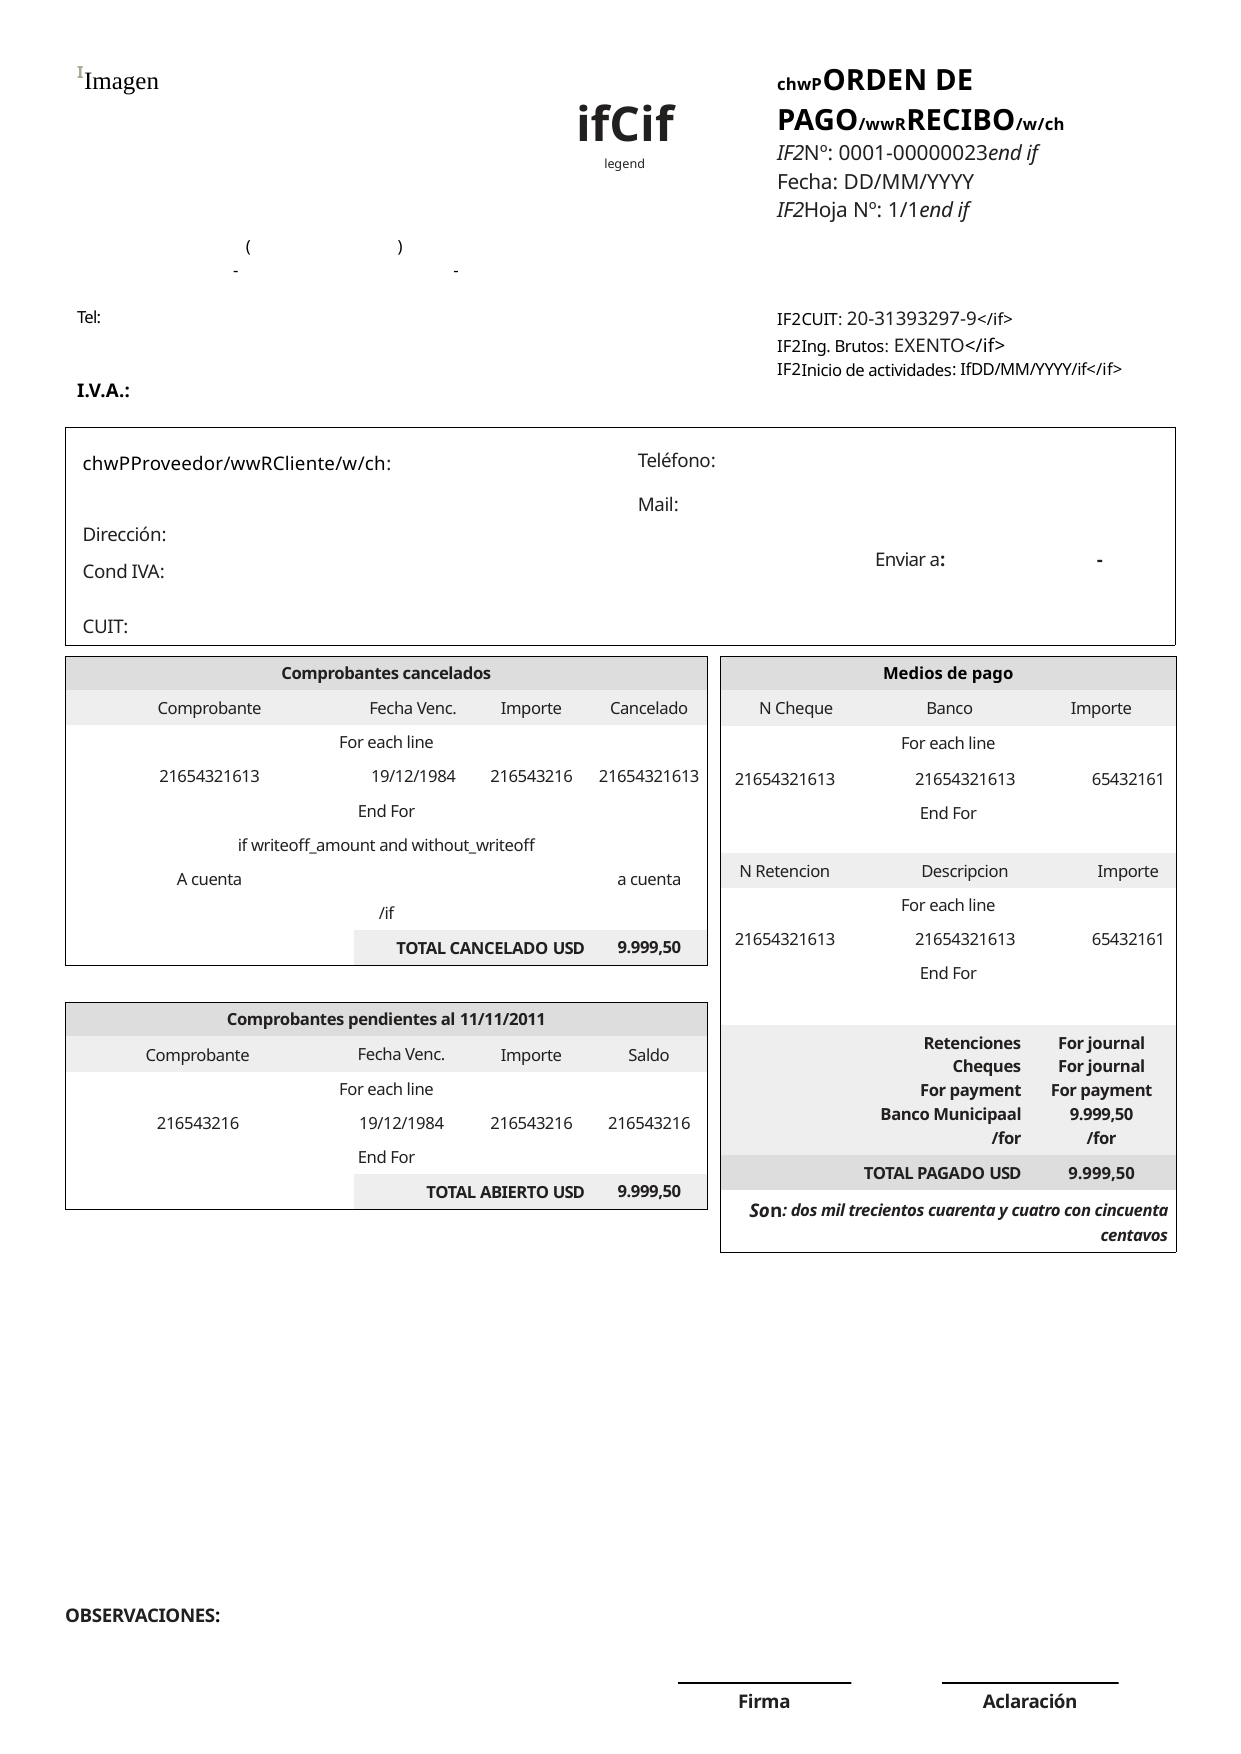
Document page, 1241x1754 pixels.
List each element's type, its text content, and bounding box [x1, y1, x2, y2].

table_cell 21654321613 [66, 759, 354, 793]
table_cell 21654321613 [849, 922, 1081, 956]
table_header [65, 1210, 707, 1271]
table_header [708, 656, 720, 1271]
table_cell Banco [872, 690, 1027, 726]
table_cell For each line [721, 888, 1176, 922]
table_header Comprobantes pendientes al 11/11/2011 [66, 1003, 707, 1036]
table_header [65, 966, 707, 1002]
table_cell Importe [1027, 690, 1176, 726]
table_cell For each line [721, 726, 1176, 761]
table_cell if writeoff_amount and without_writeoff [66, 828, 707, 862]
table_cell TOTAL ABIERTO USD [354, 1174, 591, 1209]
table_cell Cancelado [591, 690, 707, 725]
table_cell TOTAL PAGADO USD [721, 1155, 1027, 1190]
table_header [720, 1253, 1176, 1271]
table_cell 216543216 [472, 759, 591, 793]
table_cell 19/12/1984 [354, 759, 472, 793]
table_cell 216543216 [66, 1106, 331, 1140]
table_cell 21654321613 [849, 761, 1081, 796]
table_cell 65432161 [1081, 922, 1176, 956]
table_cell a cuenta [591, 862, 707, 896]
table_cell 21654321613 [721, 761, 849, 796]
table_cell For each line [66, 725, 707, 759]
table_cell [66, 930, 354, 965]
table_cell Comprobante [66, 1036, 331, 1072]
table_cell [721, 830, 1176, 853]
table_cell Saldo [591, 1036, 707, 1072]
table_cell Importe [1081, 853, 1176, 888]
table_cell Fecha Venc. [354, 690, 472, 725]
table_cell Son: dos mil trecientos cuarenta y cuatro con cincuenta centavos [721, 1190, 1176, 1252]
table_cell 65432161 [1081, 761, 1176, 796]
table_header Comprobantes cancelados [66, 657, 707, 690]
table_cell N Retencion [721, 853, 849, 888]
table_cell [721, 990, 1176, 1024]
table_cell For each line [66, 1072, 707, 1106]
table_cell [66, 1174, 354, 1209]
table_cell 9.999,50 [591, 930, 707, 965]
table_cell N Cheque [721, 690, 872, 726]
table_cell A cuenta [66, 862, 354, 896]
table_header Medios de pago [721, 657, 1176, 690]
table_cell Descripcion [849, 853, 1081, 888]
table_cell End For [721, 796, 1176, 830]
table_cell 21654321613 [721, 922, 849, 956]
table_cell Importe [472, 690, 591, 725]
table_cell 19/12/1984 [331, 1106, 472, 1140]
table_cell 9.999,50 [591, 1174, 707, 1209]
table_cell [472, 862, 591, 896]
table_cell [354, 862, 472, 896]
table_cell End For [721, 956, 1176, 990]
table_cell Importe [472, 1036, 591, 1072]
table_cell End For [66, 794, 707, 828]
table_cell 21654321613 [591, 759, 707, 793]
table_cell Fecha Venc. [331, 1036, 472, 1072]
table_cell /if [66, 896, 707, 930]
table_cell TOTAL CANCELADO USD [354, 930, 591, 965]
table_cell 216543216 [472, 1106, 591, 1140]
table_cell Comprobante [66, 690, 354, 725]
table_cell 9.999,50 [1027, 1155, 1176, 1190]
table_cell For journal For journal For payment 9.999,50 /for [1027, 1025, 1176, 1155]
table_cell 216543216 [591, 1106, 707, 1140]
table_cell End For [66, 1140, 707, 1174]
table_cell Retenciones Cheques For payment Banco Municipaal /for [721, 1025, 1027, 1155]
